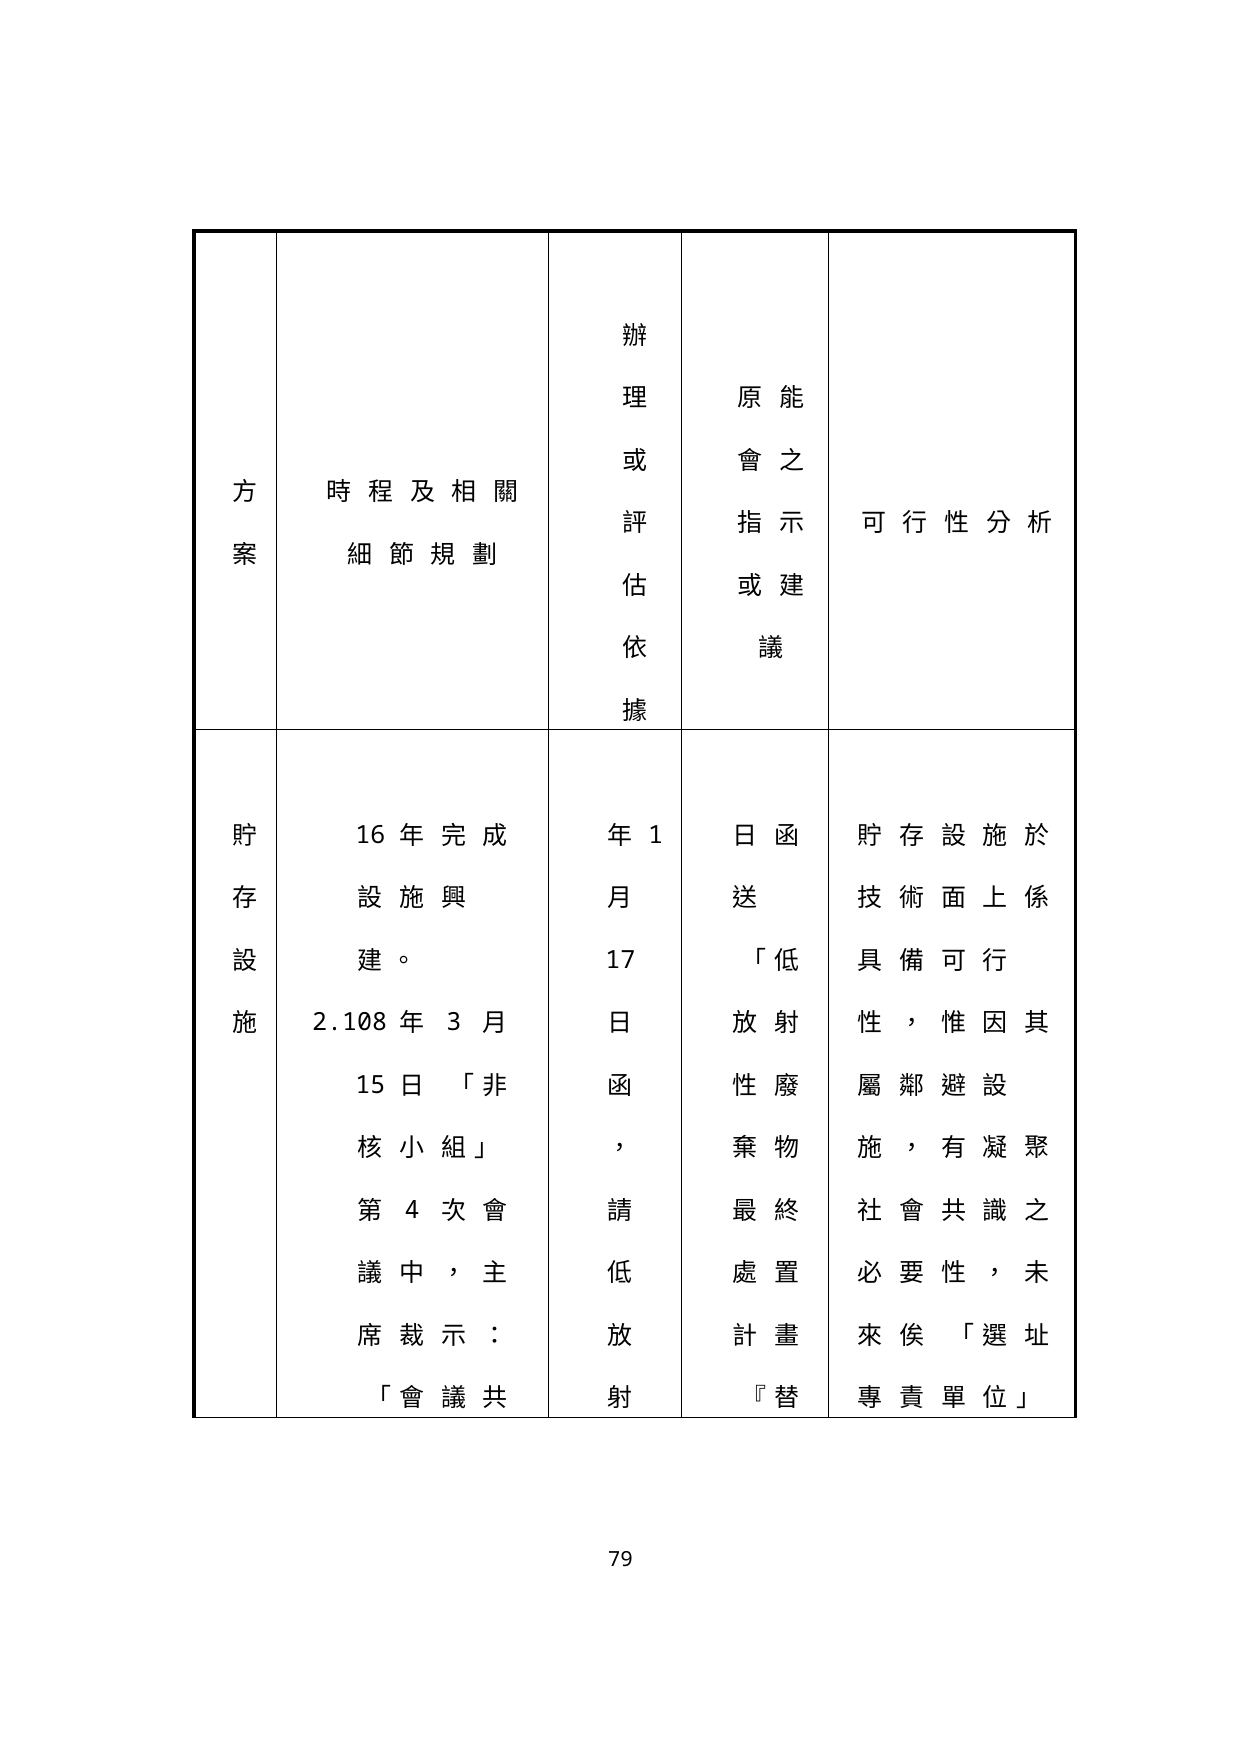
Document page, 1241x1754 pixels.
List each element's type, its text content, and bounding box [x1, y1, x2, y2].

table_cell 貯存設施於技術面上係具備可行性，惟因其屬鄰避設施，有凝聚社會共識之必要性，未來俟「選址專責單位」 [829, 730, 1074, 1417]
table_header 辦理或評估依據 [549, 233, 681, 729]
table_cell 年1月17日函，請低放射 [549, 730, 681, 1417]
table_header 可行性分析 [829, 233, 1074, 729]
table_header 原能會之指示或建議 [682, 233, 828, 729]
table_cell 日函送「低放射性廢棄物最終處置計畫『替 [682, 730, 828, 1417]
table_header 方案 [196, 233, 276, 729]
table_cell 16年完成設施興建。 2.108年3月15日「非核小組」第4次會議中，主席裁示：「會議共 [277, 730, 548, 1417]
table_header 時程及相關細節規劃 [277, 233, 548, 729]
table_cell 貯存設施 [196, 730, 276, 1417]
